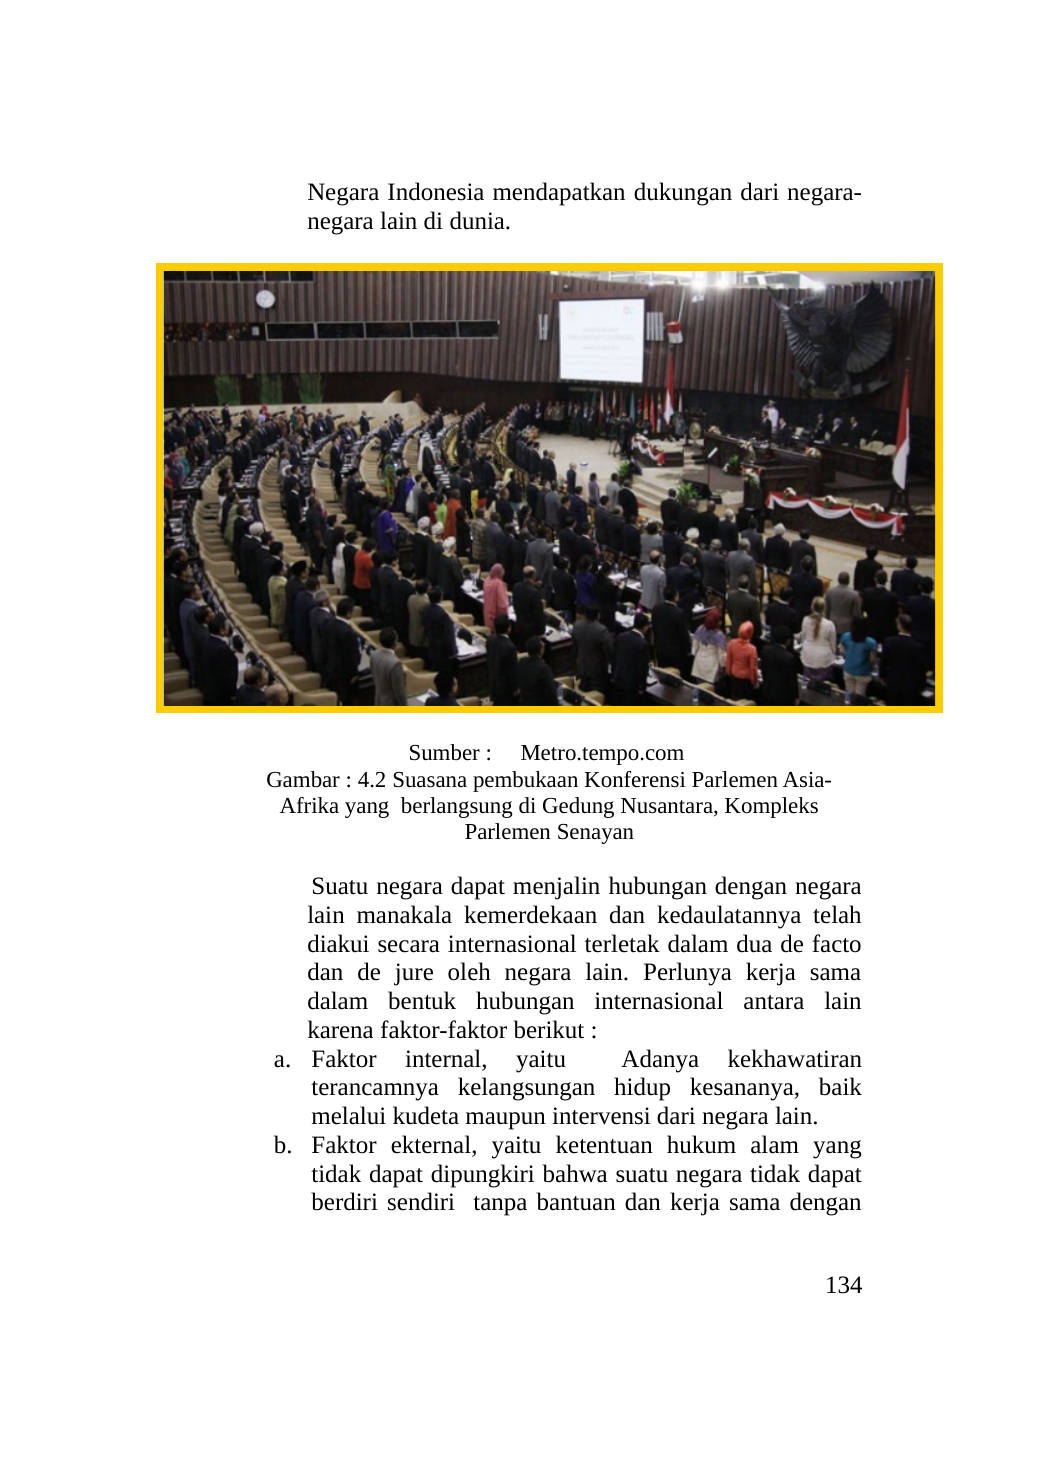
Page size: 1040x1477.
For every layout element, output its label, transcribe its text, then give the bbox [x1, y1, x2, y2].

text Suatu negara dapat menjalin hubungan dengan negara lain manakala kemerdekaan dan kedaulatannya telah diakui secara internasional terletak dalam dua de facto dan de jure oleh negara lain. Perlunya kerja sama dalam bentuk hubungan internasional antara lain karena faktor-faktor berikut : [307, 871, 862, 1044]
text Sumber : Metro.tempo.com [236, 739, 862, 766]
list Faktor internal, yaitu Adanya kekhawatiran terancamnya kelangsungan hidup kesananya, baik melalui kudeta maupun intervensi dari negara lain. [274, 1044, 862, 1130]
list Faktor ekternal, yaitu ketentuan hukum alam yang tidak dapat dipungkiri bahwa suatu negara tidak dapat berdiri sendiri tanpa bantuan dan kerja sama dengan [274, 1130, 862, 1216]
text Gambar : 4.2 Suasana pembukaan Konferensi Parlemen Asia-Afrika yang berlangsung di Gedung Nusantara, Kompleks Parlemen Senayan [236, 766, 862, 845]
picture [163, 271, 936, 706]
text Negara Indonesia mendapatkan dukungan dari negara-negara lain di dunia. [307, 177, 862, 235]
